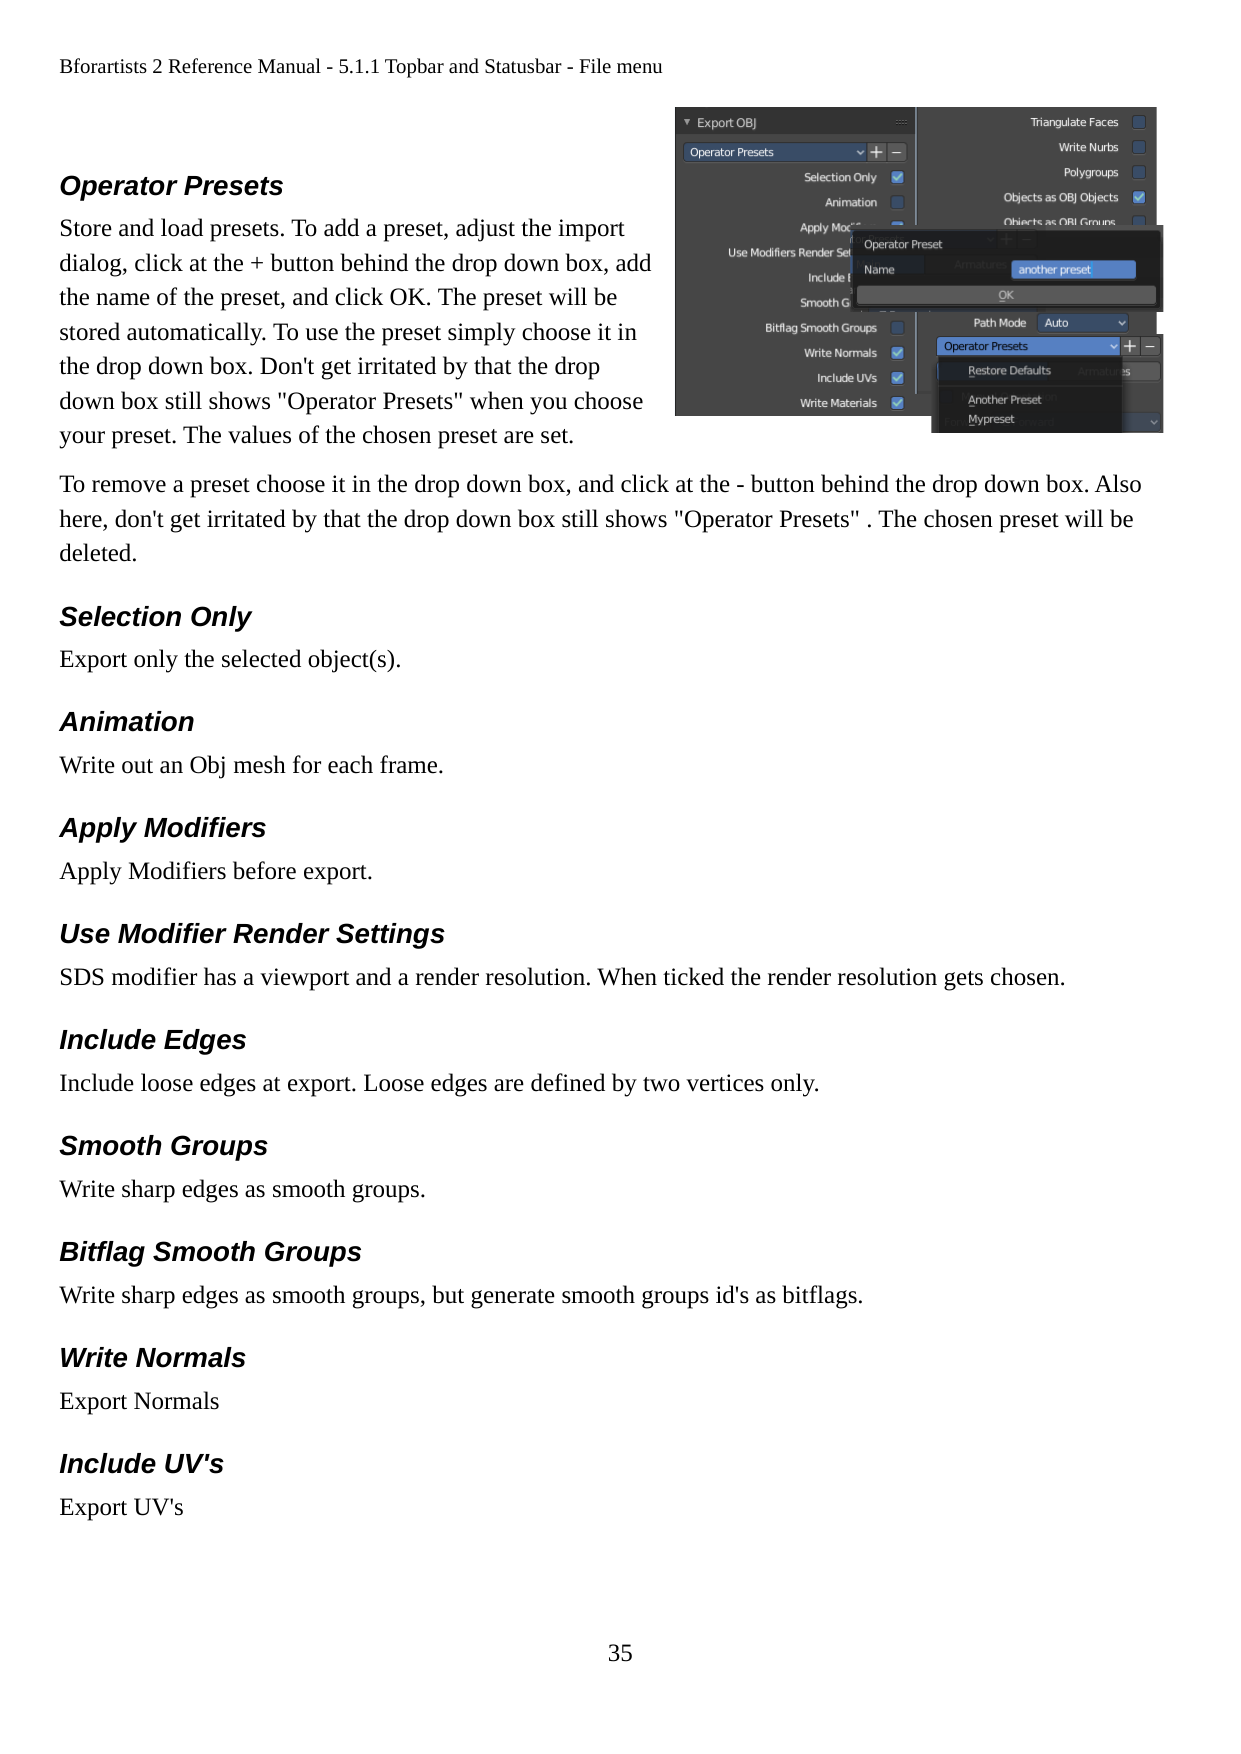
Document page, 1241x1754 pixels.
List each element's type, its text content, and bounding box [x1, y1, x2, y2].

subtitle Write Normals [59, 1341, 1181, 1373]
text Export UV's [59, 1492, 1181, 1521]
text To remove a preset choose it in the drop down box, and click at the - button behind the drop down box. Also here, don't get irritated by that the drop down box still shows "Operator Presets" . The chosen preset will be deleted. [59, 469, 1181, 567]
subtitle Bitflag Smooth Groups [59, 1236, 1181, 1267]
subtitle Use Modifier Render Settings [59, 918, 1181, 949]
subtitle Smooth Groups [59, 1129, 1181, 1161]
text Export Normals [59, 1386, 1181, 1414]
picture [674, 107, 1164, 433]
text Include loose edges at export. Loose edges are defined by two vertices only. [59, 1068, 1181, 1097]
text Export only the selected object(s). [59, 644, 1181, 673]
text Write sharp edges as smooth groups, but generate smooth groups id's as bitflags. [59, 1280, 1181, 1309]
text Write out an Obj mesh for each frame. [59, 750, 1181, 779]
subtitle [1157, 169, 1181, 201]
subtitle Apply Modifiers [59, 812, 1181, 844]
text Write sharp edges as smooth groups. [59, 1174, 1181, 1203]
subtitle Include Edges [59, 1024, 1181, 1056]
subtitle Include UV's [59, 1447, 1181, 1479]
text SDS modifier has a viewport and a render resolution. When ticked the render resolution gets chosen. [59, 962, 1181, 991]
subtitle Operator Presets [59, 169, 674, 201]
text Apply Modifiers before export. [59, 856, 1181, 885]
subtitle Animation [59, 706, 1181, 738]
text Store and load presets. To add a preset, adjust the import dialog, click at the + button behind the drop down box, add the name of the preset, and click OK. The preset will be stored automatically. To use the preset simply choose it in the drop down box. Don't get irritated by that the drop down box still shows "Operator Presets" when you choose your preset. The values of the chosen preset are set. [59, 213, 1181, 449]
subtitle Selection Only [59, 600, 1181, 632]
